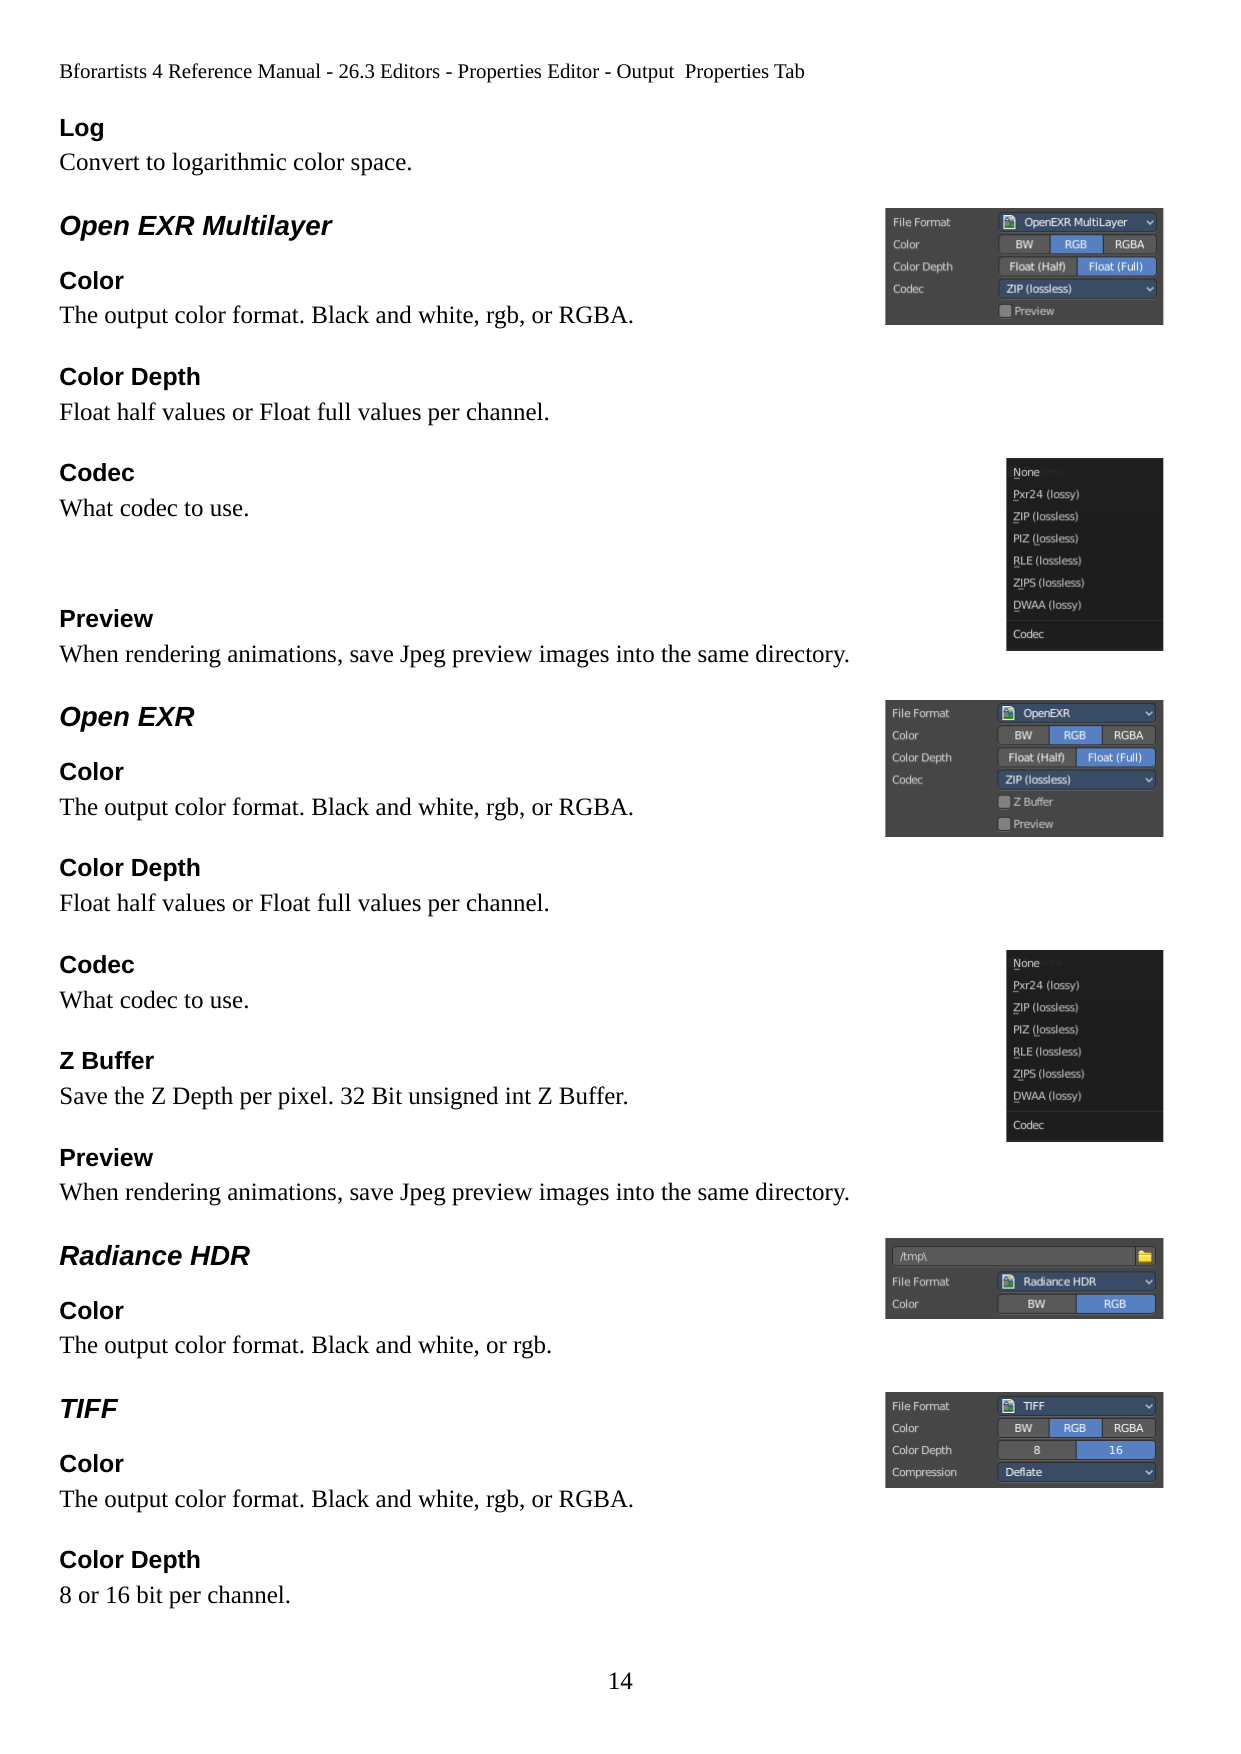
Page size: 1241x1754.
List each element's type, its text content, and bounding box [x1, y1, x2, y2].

text The output color format. Black and white, rgb, or RGBA. [59, 1484, 1181, 1513]
subtitle TIFF [59, 1392, 885, 1424]
subtitle Color Depth [59, 853, 1181, 882]
text [1164, 493, 1181, 522]
subtitle [1164, 458, 1181, 487]
picture [1006, 950, 1164, 1142]
subtitle Color Depth [59, 362, 1181, 391]
picture [885, 1238, 1164, 1319]
text The output color format. Black and white, rgb, or RGBA. [59, 301, 1181, 329]
subtitle Preview [59, 1143, 1181, 1171]
text Save the Z Depth per pixel. 32 Bit unsigned int Z Buffer. [59, 1081, 1006, 1110]
subtitle [1164, 950, 1181, 978]
text The output color format. Black and white, rgb, or RGBA. [59, 792, 885, 821]
text When rendering animations, save Jpeg preview images into the same directory. [59, 639, 1181, 667]
subtitle [1164, 700, 1181, 732]
text The output color format. Black and white, or rgb. [59, 1331, 1181, 1359]
subtitle [1164, 266, 1181, 294]
text 8 or 16 bit per channel. [59, 1580, 1181, 1609]
subtitle Color [59, 1449, 885, 1478]
text When rendering animations, save Jpeg preview images into the same directory. [59, 1177, 1181, 1206]
picture [885, 700, 1164, 837]
subtitle [1164, 757, 1181, 786]
subtitle Z Buffer [59, 1046, 1006, 1075]
subtitle [1164, 209, 1181, 241]
subtitle Codec [59, 950, 1006, 978]
subtitle Codec [59, 458, 1006, 487]
picture [1006, 458, 1164, 651]
subtitle Open EXR [59, 700, 885, 732]
subtitle Color [59, 757, 885, 786]
subtitle [1164, 1449, 1181, 1478]
subtitle [1164, 1239, 1181, 1271]
subtitle Radiance HDR [59, 1239, 885, 1271]
subtitle Preview [59, 604, 1006, 632]
subtitle Color Depth [59, 1545, 1181, 1574]
text What codec to use. [59, 493, 1006, 522]
picture [885, 1392, 1164, 1488]
text Float half values or Float full values per channel. [59, 397, 1181, 426]
subtitle [1164, 604, 1181, 632]
subtitle Log [59, 113, 1181, 141]
text [1164, 985, 1181, 1013]
picture [885, 208, 1164, 325]
subtitle [1164, 1046, 1181, 1075]
text What codec to use. [59, 985, 1006, 1013]
subtitle Open EXR Multilayer [59, 209, 885, 241]
subtitle Color [59, 1296, 1181, 1324]
subtitle [1164, 1392, 1181, 1424]
text Float half values or Float full values per channel. [59, 888, 1181, 917]
text Convert to logarithmic color space. [59, 147, 1181, 176]
subtitle Color [59, 266, 885, 294]
